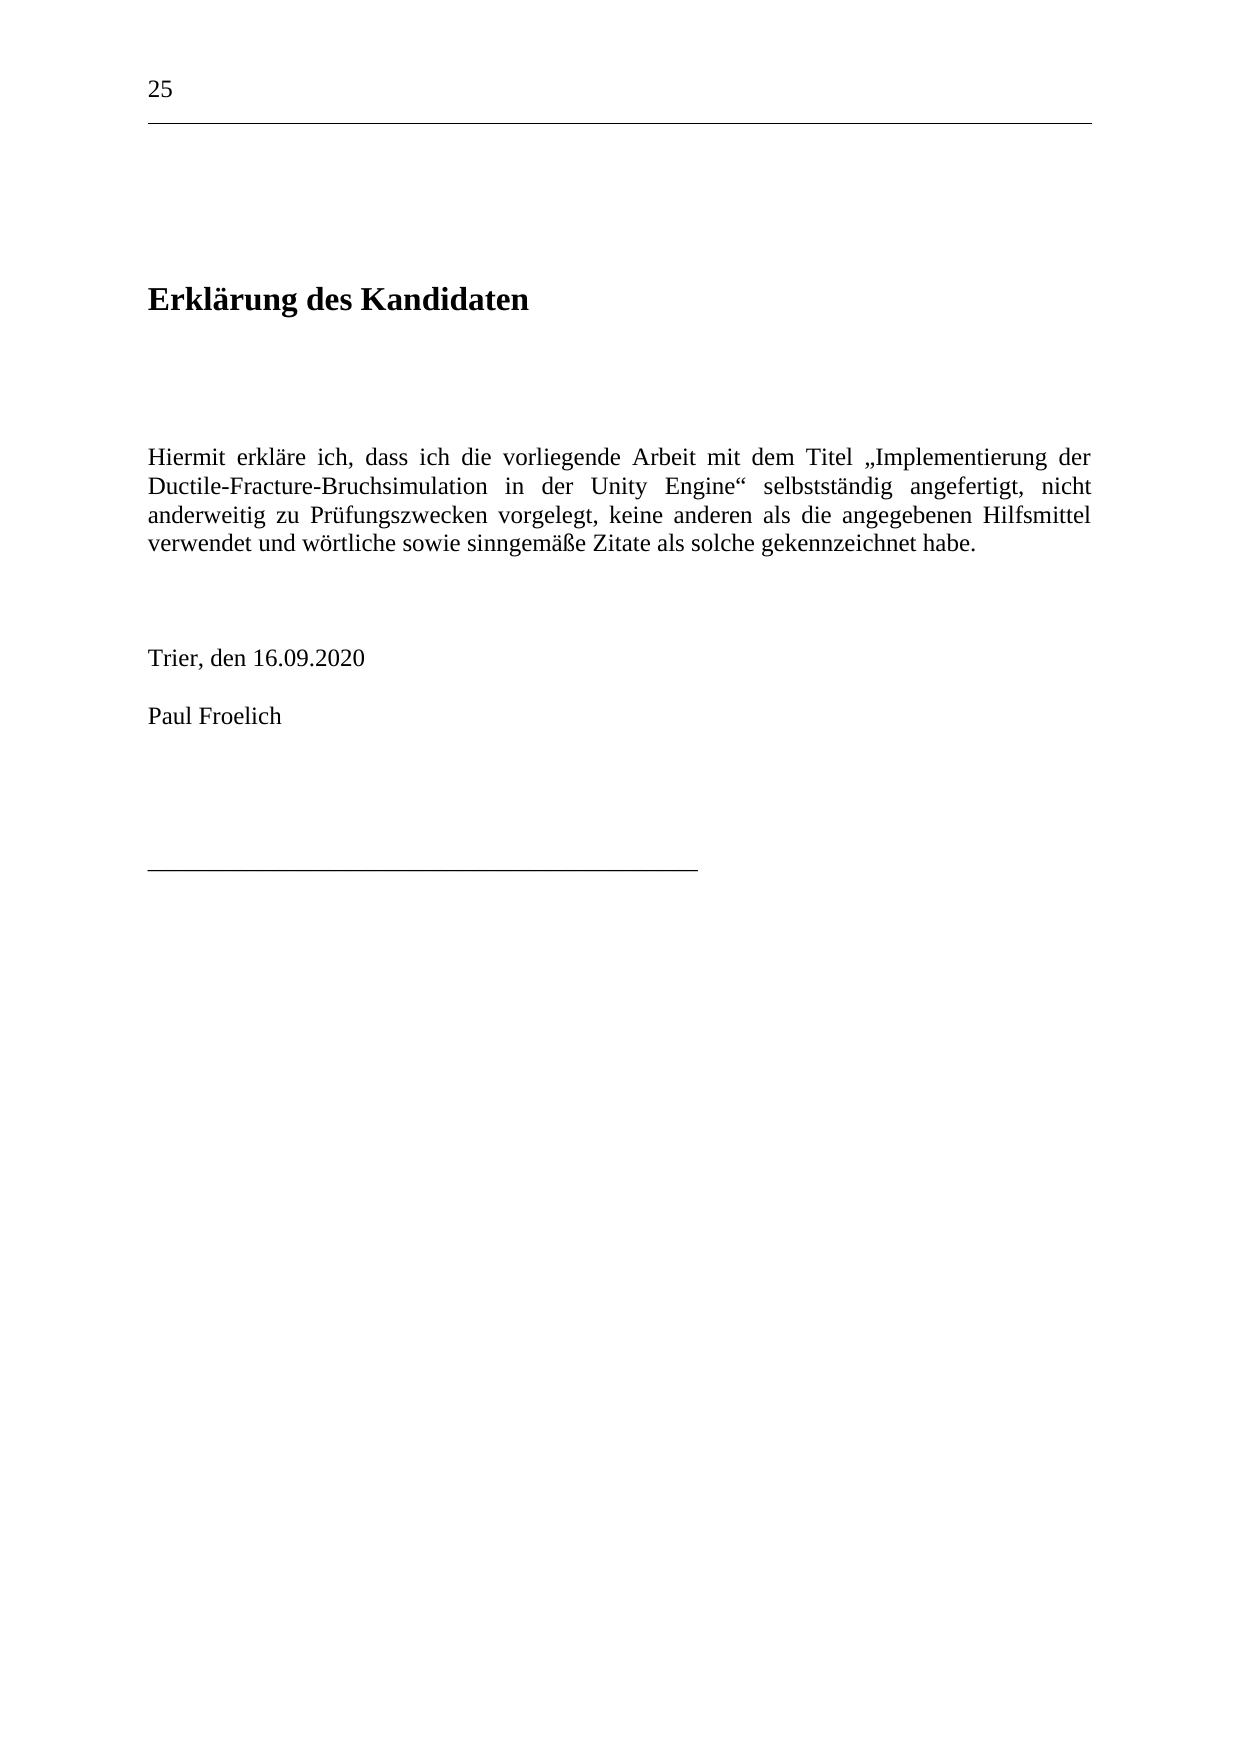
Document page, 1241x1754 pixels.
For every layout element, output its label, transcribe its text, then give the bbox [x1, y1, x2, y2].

text Paul Froelich [148, 701, 1092, 730]
text Trier, den 16.09.2020 [148, 643, 1092, 672]
text Erklärung des Kandidaten [148, 279, 1092, 317]
text ____________________________________________ [148, 845, 1092, 873]
text Hiermit erkläre ich, dass ich die vorliegende Arbeit mit dem Titel „Implementierung der Ductile-Fracture-Bruchsimulation in der Unity Engine“ selbstständig angefertigt, nicht anderweitig zu Prüfungszwecken vorgelegt, keine anderen als die angegebenen Hilfsmittel verwendet und wörtliche sowie sinngemäße Zitate als solche gekennzeichnet habe. [148, 442, 1092, 557]
